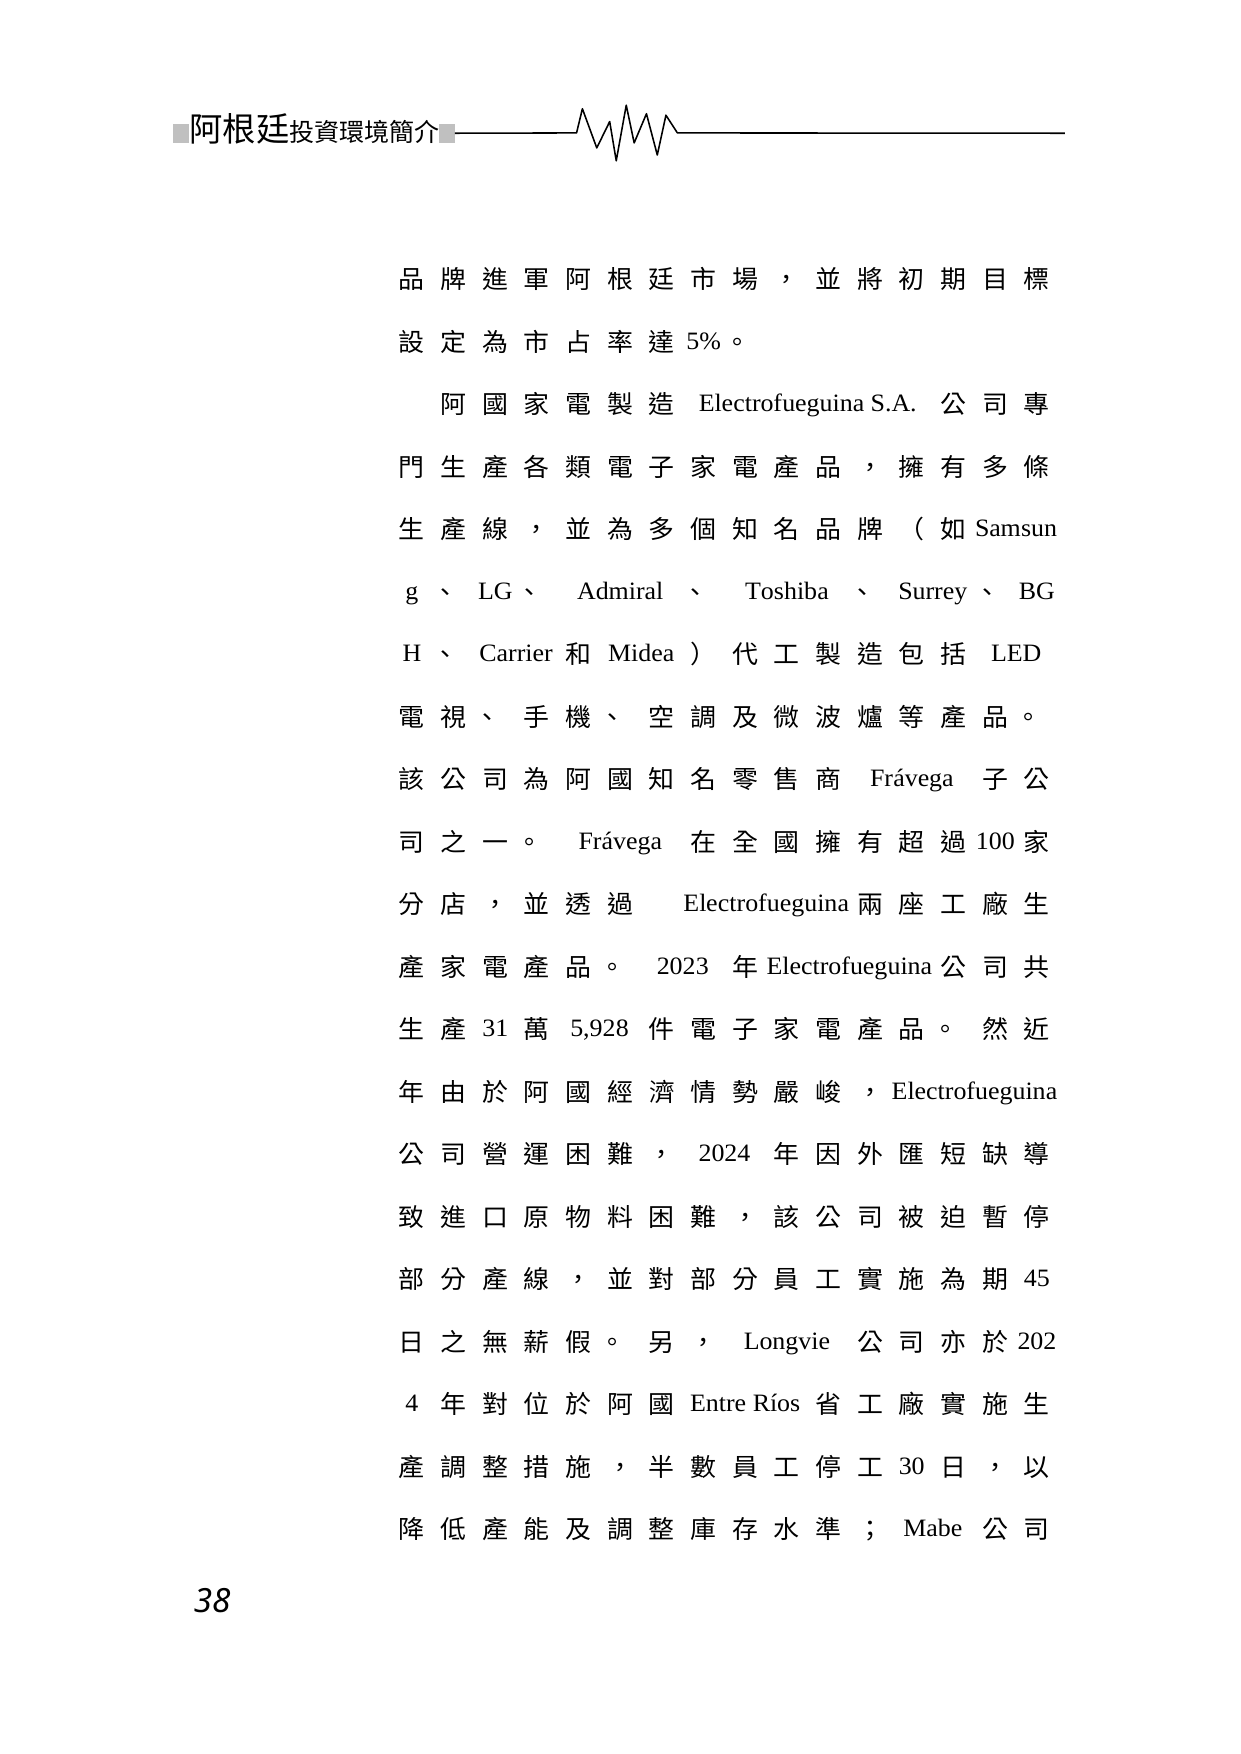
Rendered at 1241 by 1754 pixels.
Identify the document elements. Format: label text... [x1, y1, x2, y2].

text 品牌進軍阿根廷市場，並將初期目標設定為市占率達5%。 [367, 236, 1058, 361]
text 阿國家電製造Electrofueguina S.A.公司專門生產各類電子家電產品，擁有多條生產線，並為多個知名品牌（如Samsung、LG、Admiral、Toshiba、Surrey、BGH、Carrier和Midea）代工製造包括LED電視、手機、空調及微波爐等產品。該公司為阿國知名零售商Frávega子公司之一。Frávega在全國擁有超過100家分店，並透過 Electrofueguina兩座工廠生產家電產品。2023年Electrofueguina公司共生產31萬5,928件電子家電產品。然近年由於阿國經濟情勢嚴峻，Electrofueguina公司營運困難，2024年因外匯短缺導致進口原物料困難，該公司被迫暫停部分產線，並對部分員工實施為期45日之無薪假。另，Longvie公司亦於2024年對位於阿國Entre Ríos省工廠實施生產調整措施，半數員工停工30日，以降低產能及調整庫存水準；Mabe公司 [367, 361, 1058, 1549]
